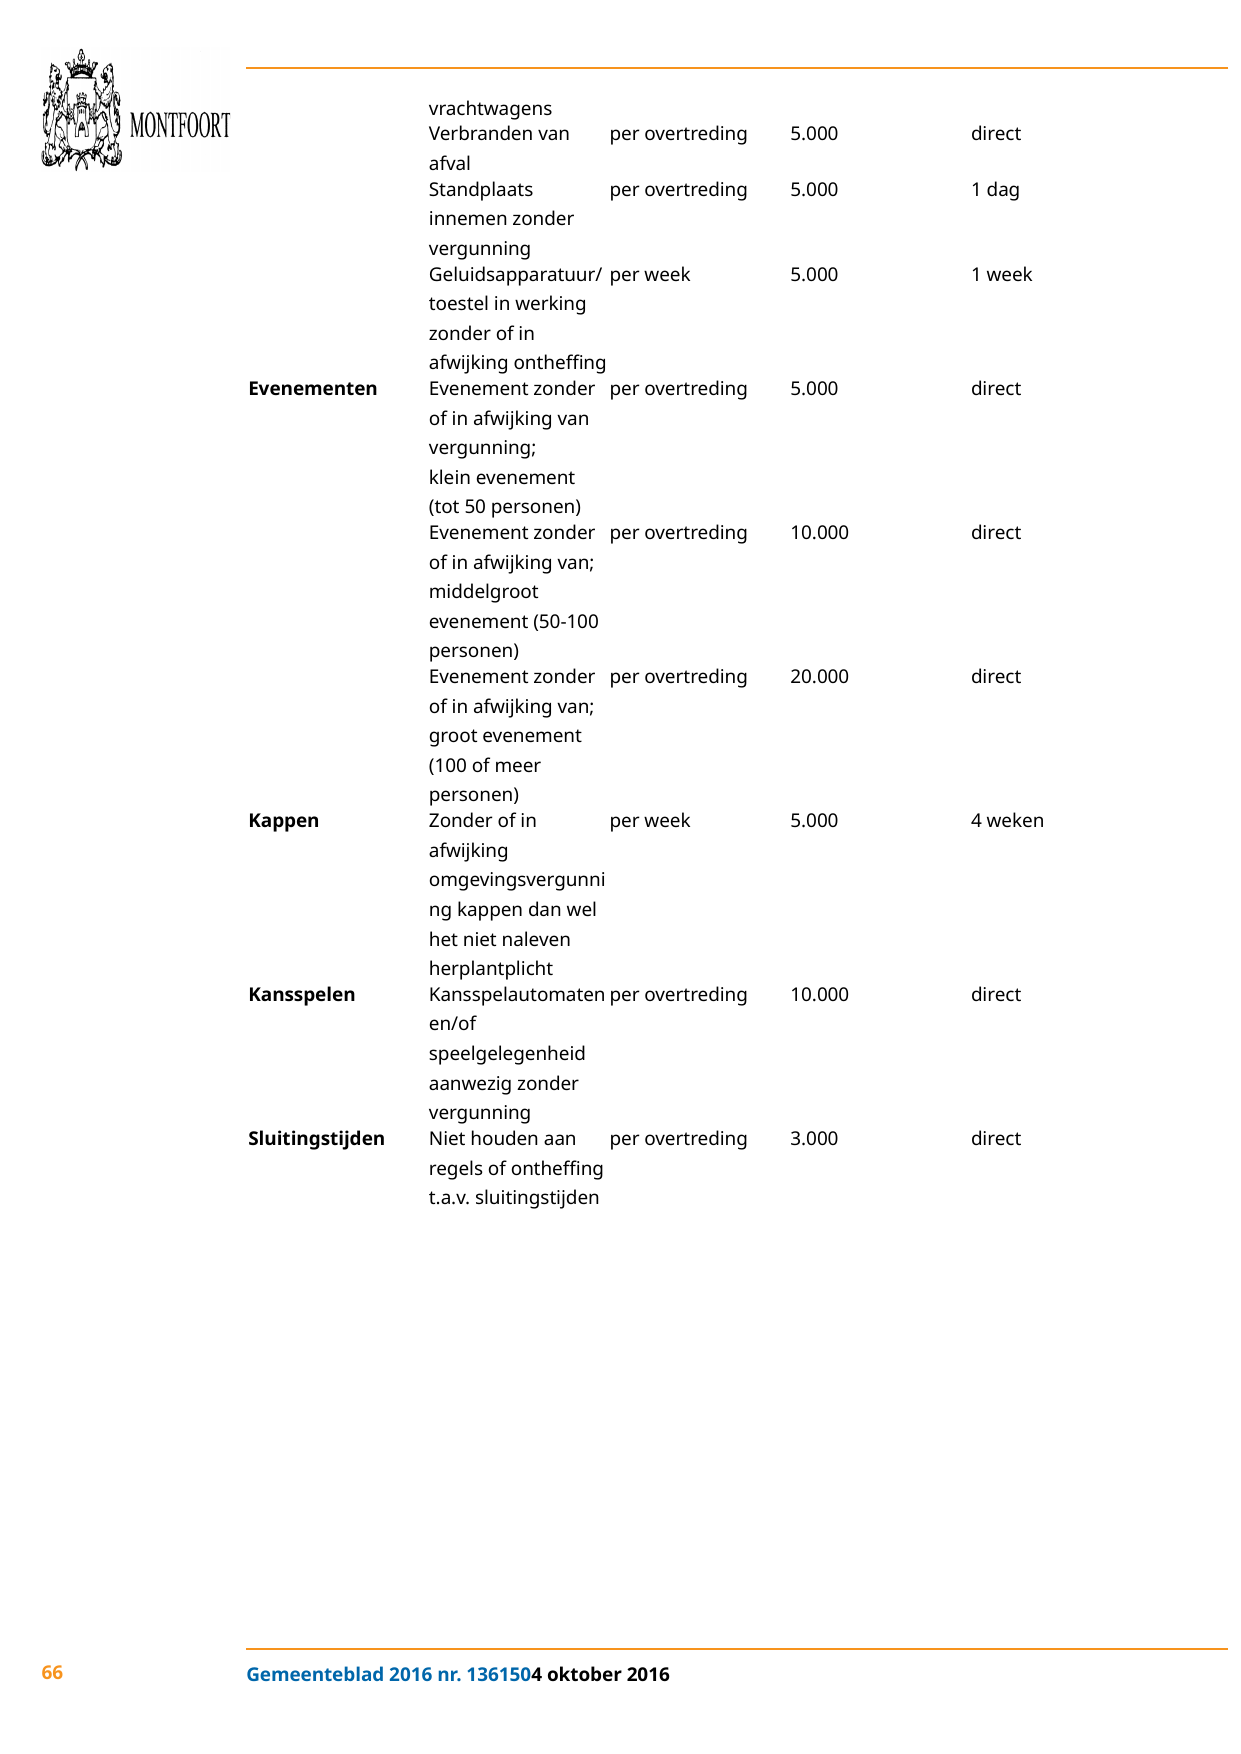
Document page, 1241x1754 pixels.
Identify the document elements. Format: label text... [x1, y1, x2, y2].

table_cell 5.000 [790, 176, 971, 261]
table_cell direct [971, 663, 1152, 807]
table_cell per week [609, 808, 790, 981]
table_cell per overtreding [609, 519, 790, 663]
table_cell 5.000 [790, 375, 971, 519]
table_cell Kansspelautomaten en/of speelgelegenheid aanwezig zonder vergunning [429, 981, 609, 1125]
table_cell per overtreding [609, 981, 790, 1125]
table_cell 5.000 [790, 121, 971, 176]
table_cell 3.000 [790, 1125, 971, 1210]
table_cell Kansspelen [248, 981, 429, 1125]
table_cell [248, 519, 429, 663]
table_cell per overtreding [609, 663, 790, 807]
table_cell direct [971, 1125, 1152, 1210]
table_cell direct [971, 519, 1152, 663]
table_cell [248, 176, 429, 261]
table_cell 1 week [971, 261, 1152, 375]
table_cell direct [971, 375, 1152, 519]
table_cell per overtreding [609, 121, 790, 176]
table_cell [248, 121, 429, 176]
table_cell [248, 261, 429, 375]
table_cell 5.000 [790, 808, 971, 981]
table_cell 5.000 [790, 261, 971, 375]
table_cell per overtreding [609, 1125, 790, 1210]
table_cell [609, 95, 790, 121]
table_cell 1 dag [971, 176, 1152, 261]
table_cell [248, 663, 429, 807]
table_cell Evenement zonder of in afwijking van; groot evenement (100 of meer personen) [429, 663, 609, 807]
table_cell Niet houden aan regels of ontheffing t.a.v. sluitingstijden [429, 1125, 609, 1210]
table_cell per overtreding [609, 375, 790, 519]
table_cell Kappen [248, 808, 429, 981]
table_cell direct [971, 121, 1152, 176]
table_cell per overtreding [609, 176, 790, 261]
table_cell Evenementen [248, 375, 429, 519]
table_cell [248, 95, 429, 121]
table_cell 4 weken [971, 808, 1152, 981]
table_cell Zonder of in afwijking omgevingsvergunning kappen dan wel het niet naleven herplantplicht [429, 808, 609, 981]
table_cell Geluidsapparatuur/ toestel in werking zonder of in afwijking ontheffing [429, 261, 609, 375]
table_cell 20.000 [790, 663, 971, 807]
table_cell per week [609, 261, 790, 375]
table_cell Evenement zonder of in afwijking van; middelgroot evenement (50-100 personen) [429, 519, 609, 663]
table_cell 10.000 [790, 519, 971, 663]
table_cell Evenement zonder of in afwijking van vergunning; klein evenement (tot 50 personen) [429, 375, 609, 519]
table_cell direct [971, 981, 1152, 1125]
table_cell Sluitingstijden [248, 1125, 429, 1210]
table_cell Standplaats innemen zonder vergunning [429, 176, 609, 261]
table_cell Verbranden van afval [429, 121, 609, 176]
picture [41, 47, 231, 172]
table_cell [790, 95, 971, 121]
table_cell 10.000 [790, 981, 971, 1125]
table_cell [971, 95, 1152, 121]
table_cell vrachtwagens [429, 95, 609, 121]
